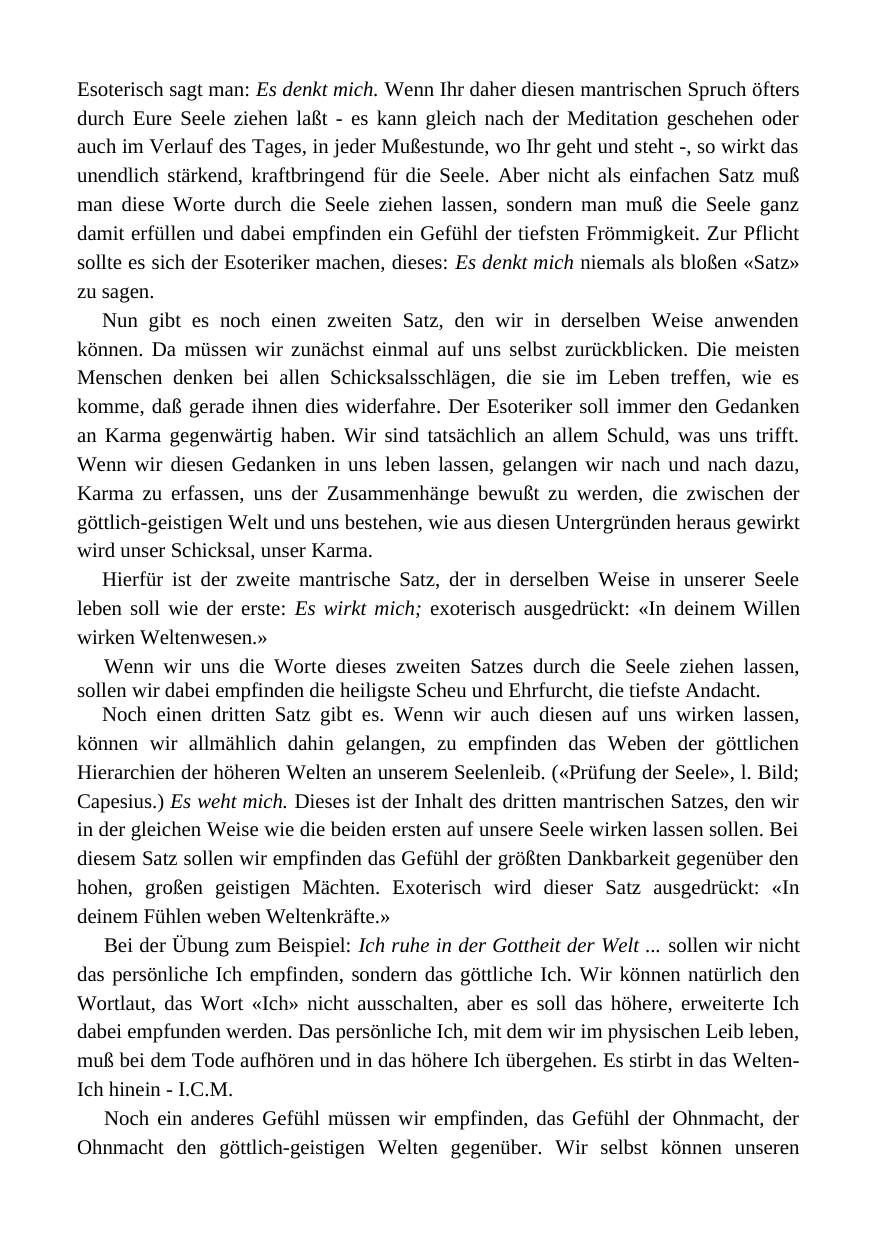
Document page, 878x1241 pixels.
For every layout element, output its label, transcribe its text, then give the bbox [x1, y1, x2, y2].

text Noch ein anderes Gefühl müssen wir empfinden, das Gefühl der Ohnmacht, der Ohnmacht den göttlich-geistigen Welten gegenüber. Wir selbst können unseren [77, 1106, 800, 1159]
text Nun gibt es noch einen zweiten Satz, den wir in derselben Weise anwenden können. Da müssen wir zunächst einmal auf uns selbst zurückblicken. Die meisten Menschen denken bei allen Schicksalsschlägen, die sie im Leben treffen, wie es komme, daß gerade ihnen dies widerfahre. Der Esoteriker soll immer den Gedanken an Karma gegenwärtig haben. Wir sind tatsächlich an allem Schuld, was uns trifft. Wenn wir diesen Gedanken in uns leben lassen, gelangen wir nach und nach dazu, Karma zu erfassen, uns der Zusammenhänge bewußt zu werden, die zwischen der göttlich-geistigen Welt und uns bestehen, wie aus diesen Untergründen heraus gewirkt wird unser Schicksal, unser Karma. [77, 308, 800, 562]
text Wenn wir uns die Worte dieses zweiten Satzes durch die Seele ziehen lassen, sollen wir dabei empfinden die heiligste Scheu und Ehrfurcht, die tiefste Andacht. [77, 654, 800, 702]
text Esoterisch sagt man: Es denkt mich. Wenn Ihr daher diesen mantrischen Spruch öfters durch Eure Seele ziehen laßt - es kann gleich nach der Meditation geschehen oder auch im Verlauf des Tages, in jeder Mußestunde, wo Ihr geht und steht -, so wirkt das unendlich stärkend, kraftbringend für die Seele. Aber nicht als einfachen Satz muß man diese Worte durch die Seele ziehen lassen, sondern man muß die Seele ganz damit erfüllen und dabei empfinden ein Gefühl der tiefsten Frömmigkeit. Zur Pflicht sollte es sich der Esoteriker machen, dieses: Es denkt mich niemals als bloßen «Satz» zu sagen. [77, 77, 800, 303]
text Noch einen dritten Satz gibt es. Wenn wir auch diesen auf uns wirken lassen, können wir allmählich dahin gelangen, zu empfinden das Weben der göttlichen Hierarchien der höheren Welten an unserem Seelenleib. («Prüfung der Seele», l. Bild; Capesius.) Es weht mich. Dieses ist der Inhalt des dritten mantrischen Satzes, den wir in der gleichen Weise wie die beiden ersten auf unsere Seele wirken lassen sollen. Bei diesem Satz sollen wir empfinden das Gefühl der größten Dankbarkeit gegenüber den hohen, großen geistigen Mächten. Exoterisch wird dieser Satz ausgedrückt: «In deinem Fühlen weben Weltenkräfte.» [77, 702, 800, 928]
text Hierfür ist der zweite mantrische Satz, der in derselben Weise in unserer Seele leben soll wie der erste: Es wirkt mich; exoterisch ausgedrückt: «In deinem Willen wirken Weltenwesen.» [77, 567, 800, 649]
text Bei der Übung zum Beispiel: Ich ruhe in der Gottheit der Welt ... sollen wir nicht das persönliche Ich empfinden, sondern das göttliche Ich. Wir können natürlich den Wortlaut, das Wort «Ich» nicht ausschalten, aber es soll das höhere, erweiterte Ich dabei empfunden werden. Das persönliche Ich, mit dem wir im physischen Leib leben, muß bei dem Tode aufhören und in das höhere Ich übergehen. Es stirbt in das Welten-Ich hinein - I.C.M. [77, 933, 800, 1101]
